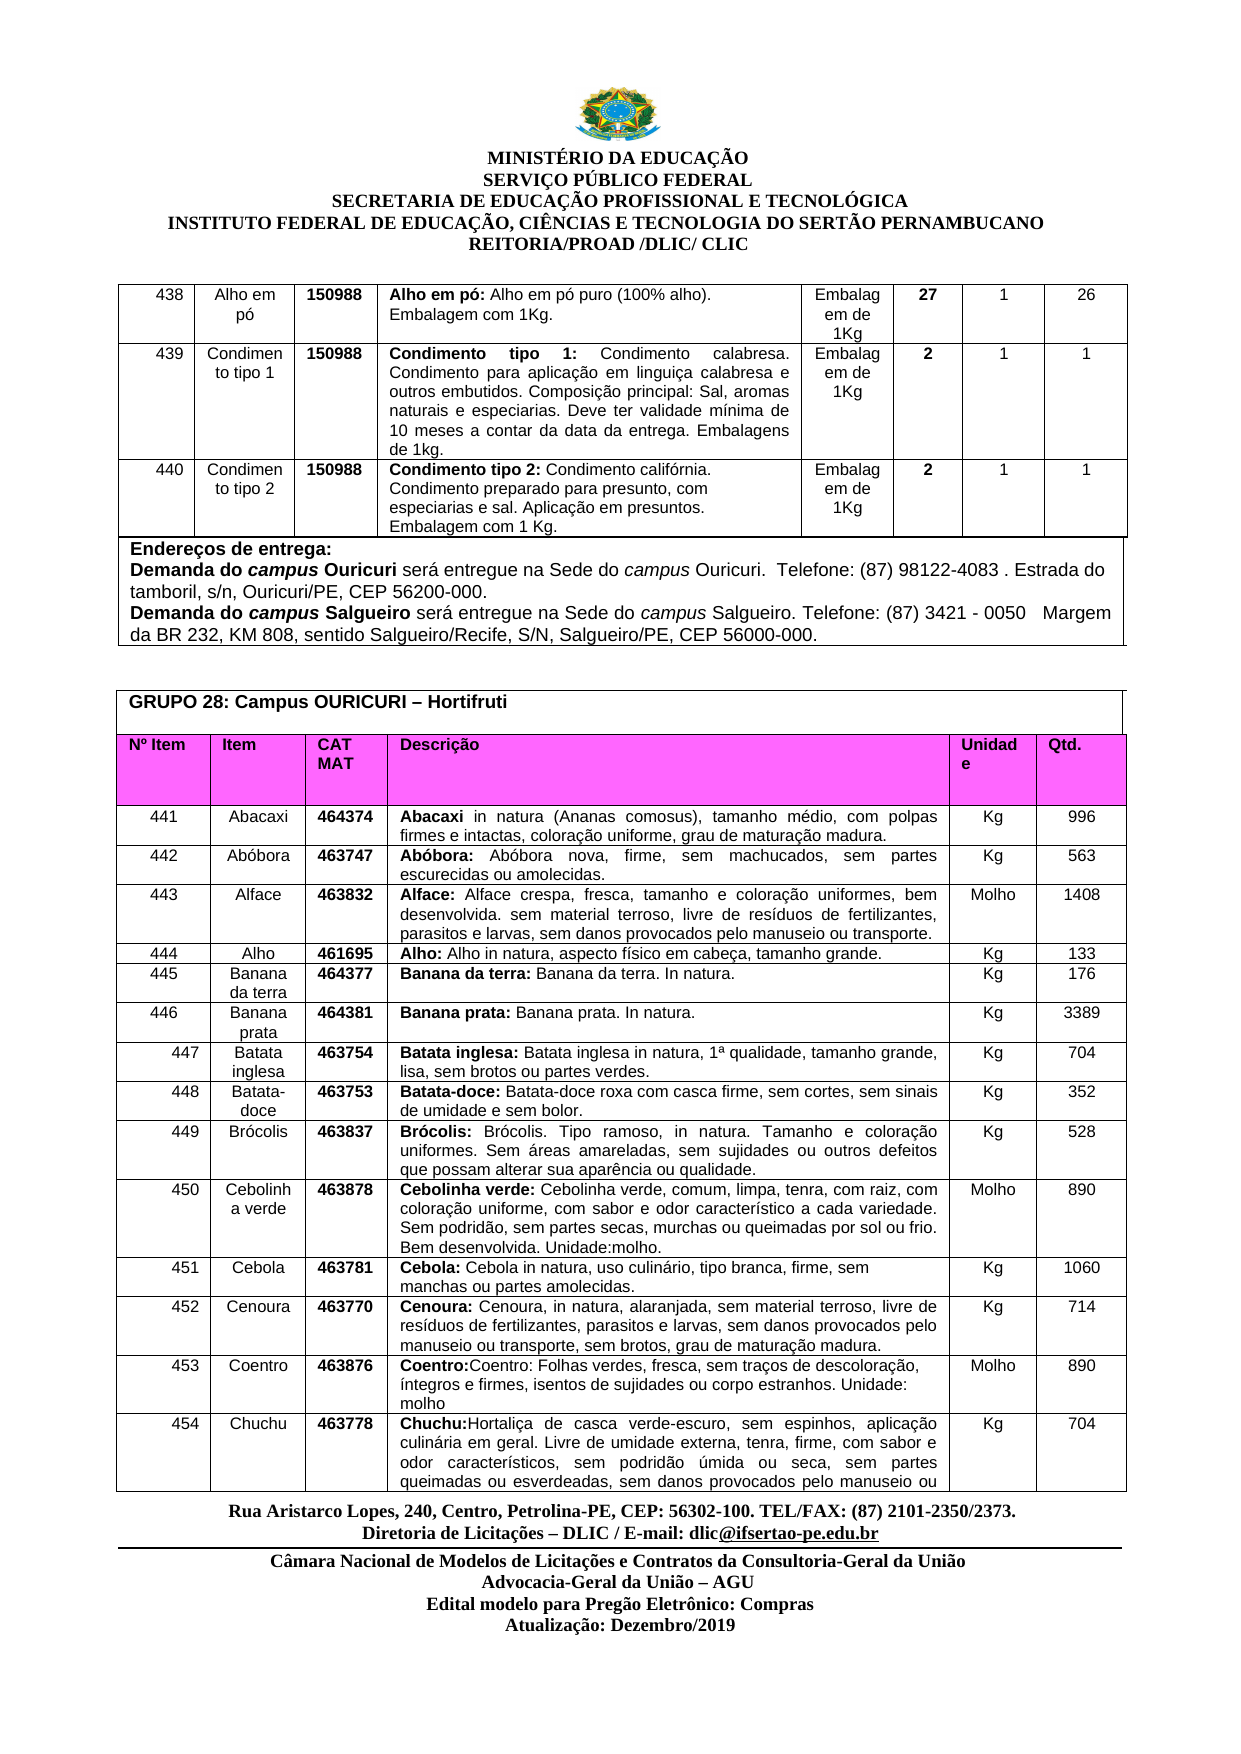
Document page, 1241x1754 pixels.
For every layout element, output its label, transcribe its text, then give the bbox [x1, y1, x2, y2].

table_cell Alface: Alface crespa, fresca, tamanho e coloração uniformes, bem desenvolvida. sem material terroso, livre de resíduos de fertilizantes, parasitos e larvas, sem danos provocados pelo manuseio ou transporte. [388, 885, 949, 943]
table_cell Abacaxi [211, 806, 305, 845]
table_cell Cenoura: Cenoura, in natura, alaranjada, sem material terroso, livre de resíduos de fertilizantes, parasitos e larvas, sem danos provocados pelo manuseio ou transporte, sem brotos, grau de maturação madura. [388, 1297, 949, 1354]
table_cell Qtd. [1037, 735, 1126, 805]
table_cell Condimento tipo 2 [195, 460, 294, 536]
table_cell 452 [117, 1297, 210, 1354]
table_cell 464377 [306, 964, 387, 1002]
table_cell 1408 [1037, 885, 1126, 943]
table_cell Alho: Alho in natura, aspecto físico em cabeça, tamanho grande. [388, 944, 949, 963]
table_cell 447 [117, 1043, 210, 1081]
table_cell 463770 [306, 1297, 387, 1354]
table_cell 463832 [306, 885, 387, 943]
table_cell 704 [1037, 1043, 1126, 1081]
table_cell Cenoura [211, 1297, 305, 1354]
table_cell 1 [963, 344, 1044, 459]
table_cell Endereços de entrega: Demanda do campus Ouricuri será entregue na Sede do campus Ouricuri. Telefone: (87) 98122-4083 . Estrada do tamboril, s/n, Ouricuri/PE, CEP 56200-000. Demanda do campus Salgueiro será entregue na Sede do campus Salgueiro. Telefone: (87) 3421 - 0050 Margem da BR 232, KM 808, sentido Salgueiro/Recife, S/N, Salgueiro/PE, CEP 56000-000. [119, 538, 1123, 645]
table_cell 704 [1037, 1414, 1126, 1491]
table_cell 463753 [306, 1082, 387, 1120]
table_cell 439 [119, 344, 194, 459]
table_cell Banana prata [211, 1003, 305, 1042]
table_cell 446 [117, 1003, 210, 1042]
table_cell Alface [211, 885, 305, 943]
table_cell Batata inglesa: Batata inglesa in natura, 1ª qualidade, tamanho grande, lisa, sem brotos ou partes verdes. [388, 1043, 949, 1081]
table_cell Chuchu [211, 1414, 305, 1491]
table_cell 1 [1045, 460, 1127, 536]
table_cell 461695 [306, 944, 387, 963]
table_cell Alho [211, 944, 305, 963]
table_cell 890 [1037, 1180, 1126, 1257]
table_cell 443 [117, 885, 210, 943]
table_cell 463754 [306, 1043, 387, 1081]
table_cell Abóbora: Abóbora nova, firme, sem machucados, sem partes escurecidas ou amolecidas. [388, 846, 949, 884]
table_cell 463781 [306, 1258, 387, 1296]
table_cell 440 [119, 460, 194, 536]
table_cell 464374 [306, 806, 387, 845]
table_cell 445 [117, 964, 210, 1002]
table_header GRUPO 28: Campus OURICURI – Hortifruti [117, 691, 1122, 734]
table_cell Alho em pó: Alho em pó puro (100% alho). Embalagem com 1Kg. [378, 285, 801, 343]
table_cell Alho em pó [195, 285, 294, 343]
table_cell 463878 [306, 1180, 387, 1257]
table_cell Kg [950, 1297, 1036, 1354]
table_cell Abóbora [211, 846, 305, 884]
table_cell 150988 [295, 344, 377, 459]
table_cell 442 [117, 846, 210, 884]
table_cell 463837 [306, 1121, 387, 1179]
table_cell 352 [1037, 1082, 1126, 1120]
table_cell Chuchu:Hortaliça de casca verde-escuro, sem espinhos, aplicação culinária em geral. Livre de umidade externa, tenra, firme, com sabor e odor característicos, sem podridão úmida ou seca, sem partes queimadas ou esverdeadas, sem danos provocados pelo manuseio ou [388, 1414, 949, 1491]
table_header [1123, 691, 1127, 734]
table_cell Condimento tipo 2: Condimento califórnia. Condimento preparado para presunto, com especiarias e sal. Aplicação em presuntos. Embalagem com 1 Kg. [378, 460, 801, 536]
table_cell Item [211, 735, 305, 805]
table_cell 1 [1045, 344, 1127, 459]
table_cell Unidade [950, 735, 1036, 805]
table_cell Nº Item [117, 735, 210, 805]
table_cell Batata-doce: Batata-doce roxa com casca firme, sem cortes, sem sinais de umidade e sem bolor. [388, 1082, 949, 1120]
table_cell 2 [894, 344, 962, 459]
table_cell 463876 [306, 1356, 387, 1413]
table_cell Cebola: Cebola in natura, uso culinário, tipo branca, firme, sem manchas ou partes amolecidas. [388, 1258, 949, 1296]
table_cell 444 [117, 944, 210, 963]
table_cell 1 [963, 460, 1044, 536]
table_cell Brócolis [211, 1121, 305, 1179]
table_cell 890 [1037, 1356, 1126, 1413]
table_cell Condimento tipo 1 [195, 344, 294, 459]
table_cell Coentro [211, 1356, 305, 1413]
table_cell Banana da terra: Banana da terra. In natura. [388, 964, 949, 1002]
table_cell 463778 [306, 1414, 387, 1491]
table_cell Banana prata: Banana prata. In natura. [388, 1003, 949, 1042]
table_cell 464381 [306, 1003, 387, 1042]
table_cell 448 [117, 1082, 210, 1120]
table_cell Kg [950, 1043, 1036, 1081]
table_cell Batata-doce [211, 1082, 305, 1120]
table_cell Batata inglesa [211, 1043, 305, 1081]
table_cell 449 [117, 1121, 210, 1179]
table_cell Kg [950, 964, 1036, 1002]
table_cell 463747 [306, 846, 387, 884]
table_cell Abacaxi in natura (Ananas comosus), tamanho médio, com polpas firmes e intactas, coloração uniforme, grau de maturação madura. [388, 806, 949, 845]
table_cell 714 [1037, 1297, 1126, 1354]
table_cell Cebolinha verde: Cebolinha verde, comum, limpa, tenra, com raiz, com coloração uniforme, com sabor e odor característico a cada variedade. Sem podridão, sem partes secas, murchas ou queimadas por sol ou frio. Bem desenvolvida. Unidade:molho. [388, 1180, 949, 1257]
table_cell Coentro:Coentro: Folhas verdes, fresca, sem traços de descoloração, íntegros e firmes, isentos de sujidades ou corpo estranhos. Unidade: molho [388, 1356, 949, 1413]
table_cell Kg [950, 806, 1036, 845]
table_cell Molho [950, 1356, 1036, 1413]
table_cell 133 [1037, 944, 1126, 963]
table_cell Molho [950, 1180, 1036, 1257]
table_cell Kg [950, 1414, 1036, 1491]
table_cell 2 [894, 460, 962, 536]
table_cell 1 [963, 285, 1044, 343]
table_cell Kg [950, 1082, 1036, 1120]
table_cell Kg [950, 1121, 1036, 1179]
table_cell Brócolis: Brócolis. Tipo ramoso, in natura. Tamanho e coloração uniformes. Sem áreas amareladas, sem sujidades ou outros defeitos que possam alterar sua aparência ou qualidade. [388, 1121, 949, 1179]
table_cell Kg [950, 1003, 1036, 1042]
table_cell Banana da terra [211, 964, 305, 1002]
table_cell 176 [1037, 964, 1126, 1002]
table_cell 3389 [1037, 1003, 1126, 1042]
table_cell Cebola [211, 1258, 305, 1296]
table_cell 528 [1037, 1121, 1126, 1179]
table_cell 996 [1037, 806, 1126, 845]
table_cell 450 [117, 1180, 210, 1257]
table_cell Cebolinha verde [211, 1180, 305, 1257]
table_cell 453 [117, 1356, 210, 1413]
table_cell 150988 [295, 285, 377, 343]
table_cell 26 [1045, 285, 1127, 343]
table_cell 441 [117, 806, 210, 845]
table_cell 27 [894, 285, 962, 343]
table_cell Embalagem de 1Kg [802, 285, 893, 343]
table_cell Embalagem de 1Kg [802, 344, 893, 459]
table_cell 438 [119, 285, 194, 343]
table_cell CAT MAT [306, 735, 387, 805]
table_cell 150988 [295, 460, 377, 536]
table_cell Kg [950, 1258, 1036, 1296]
table_cell 563 [1037, 846, 1126, 884]
table_cell 454 [117, 1414, 210, 1491]
table_cell Embalagem de 1Kg [802, 460, 893, 536]
table_cell 451 [117, 1258, 210, 1296]
table_cell 1060 [1037, 1258, 1126, 1296]
picture [575, 87, 661, 141]
table_cell Molho [950, 885, 1036, 943]
table_cell Condimento tipo 1: Condimento calabresa. Condimento para aplicação em linguiça calabresa e outros embutidos. Composição principal: Sal, aromas naturais e especiarias. Deve ter validade mínima de 10 meses a contar da data da entrega. Embalagens de 1kg. [378, 344, 801, 459]
table_cell Descrição [388, 735, 949, 805]
table_cell Kg [950, 944, 1036, 963]
table_cell Kg [950, 846, 1036, 884]
